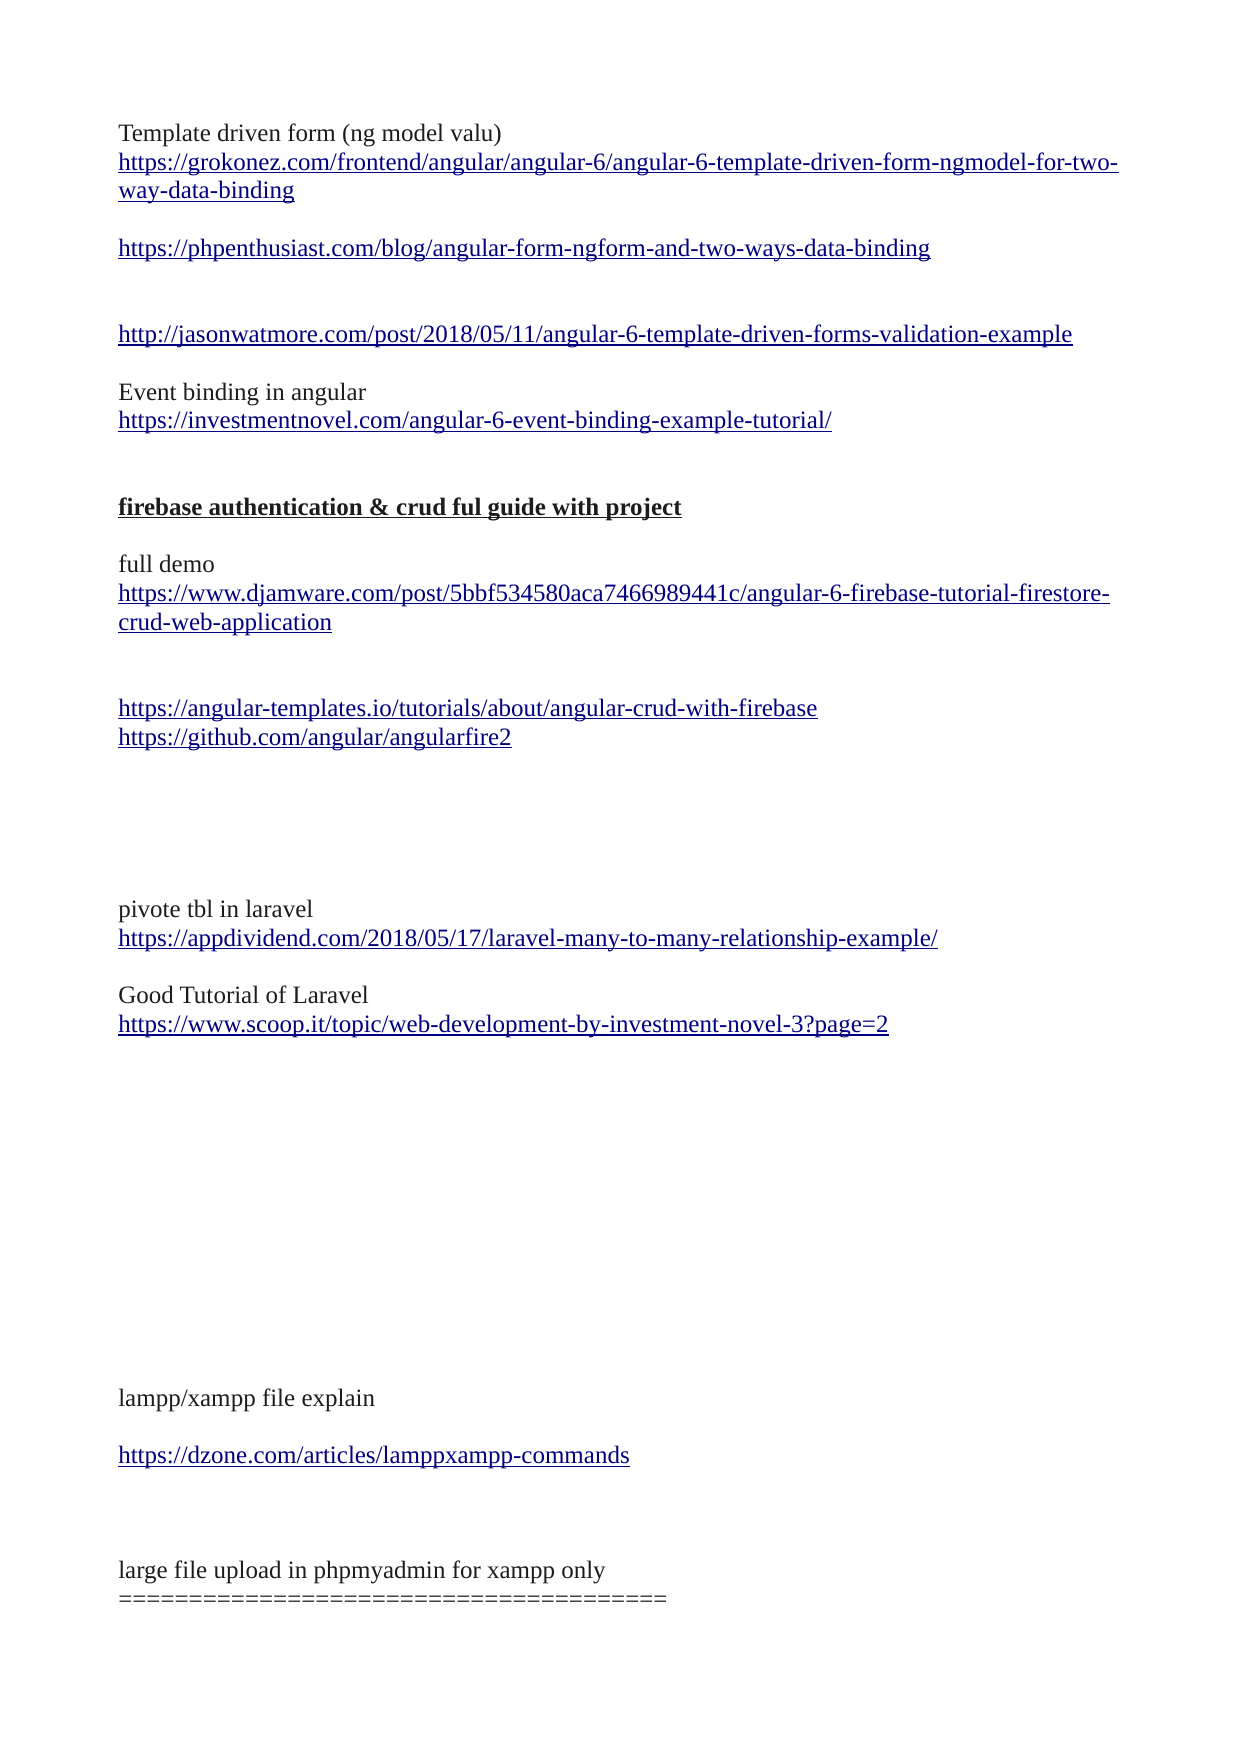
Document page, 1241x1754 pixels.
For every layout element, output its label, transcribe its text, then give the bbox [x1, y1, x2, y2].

text lampp/xampp file explain [118, 1383, 1122, 1412]
text firebase authentication & crud ful guide with project [118, 492, 1122, 521]
text https://www.scoop.it/topic/web-development-by-investment-novel-3?page=2 [118, 1009, 1122, 1038]
text pivote tbl in laravel [118, 894, 1122, 923]
text https://investmentnovel.com/angular-6-event-binding-example-tutorial/ [118, 406, 1122, 434]
text full demo [118, 549, 1122, 578]
text Event binding in angular [118, 377, 1122, 406]
text Good Tutorial of Laravel [118, 981, 1122, 1009]
text http://jasonwatmore.com/post/2018/05/11/angular-6-template-driven-forms-validation-example [118, 319, 1122, 348]
text https://www.djamware.com/post/5bbf534580aca7466989441c/angular-6-firebase-tutorial-firestore-crud-web-application [118, 578, 1122, 636]
text https://dzone.com/articles/lamppxampp-commands [118, 1441, 1122, 1469]
text Template driven form (ng model valu) [118, 118, 1122, 147]
text https://phpenthusiast.com/blog/angular-form-ngform-and-two-ways-data-binding [118, 233, 1122, 262]
text https://grokonez.com/frontend/angular/angular-6/angular-6-template-driven-form-ngmodel-for-two-way-data-binding [118, 147, 1122, 204]
text ======================================= [118, 1584, 1122, 1613]
text https://github.com/angular/angularfire2 [118, 722, 1122, 751]
text https://appdividend.com/2018/05/17/laravel-many-to-many-relationship-example/ [118, 923, 1122, 952]
text https://angular-templates.io/tutorials/about/angular-crud-with-firebase [118, 693, 1122, 722]
text large file upload in phpmyadmin for xampp only [118, 1556, 1122, 1584]
